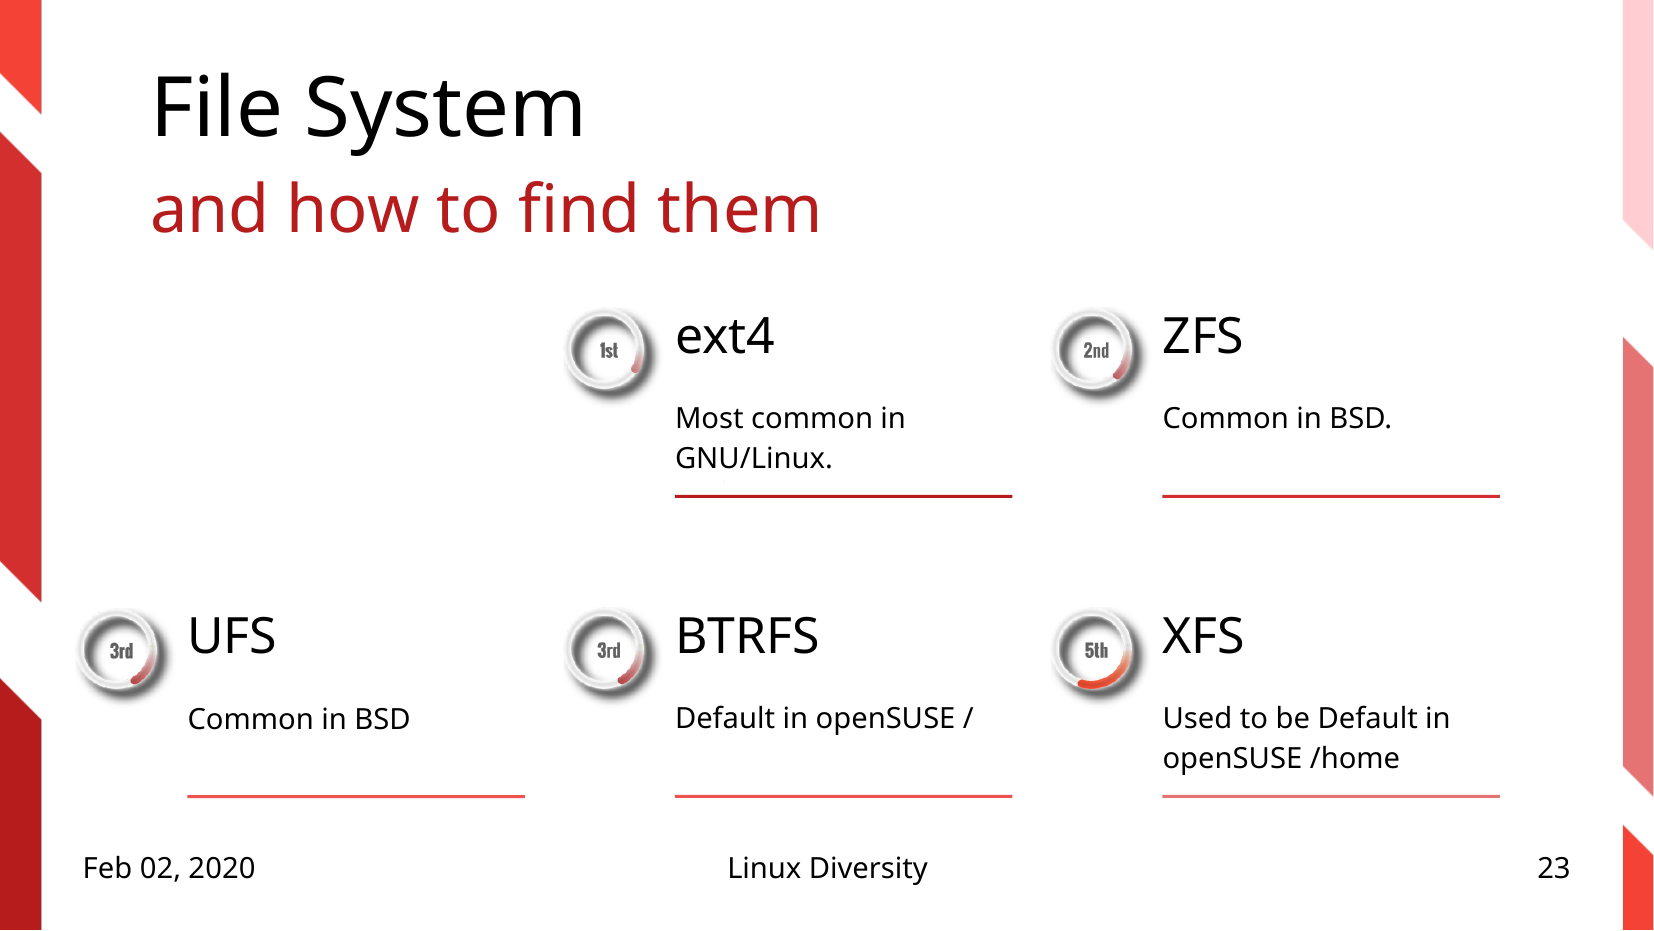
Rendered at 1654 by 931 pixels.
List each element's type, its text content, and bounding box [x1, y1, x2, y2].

picture [0, 0, 1654, 930]
text_box [674, 794, 1013, 798]
text_box [1162, 494, 1500, 498]
list ZFS Common in BSD. [1162, 300, 1538, 541]
list BTRFS Default in openSUSE / [675, 600, 1051, 839]
list XFS Used to be Default in openSUSE /home [1162, 600, 1538, 841]
text_box [187, 795, 525, 799]
text_box [1162, 794, 1500, 798]
list UFS Common in BSD [187, 600, 563, 839]
text_box [674, 494, 1013, 498]
list ext4 Most common in GNU/Linux. [675, 300, 1051, 539]
title File System and how to find them [150, 45, 976, 256]
